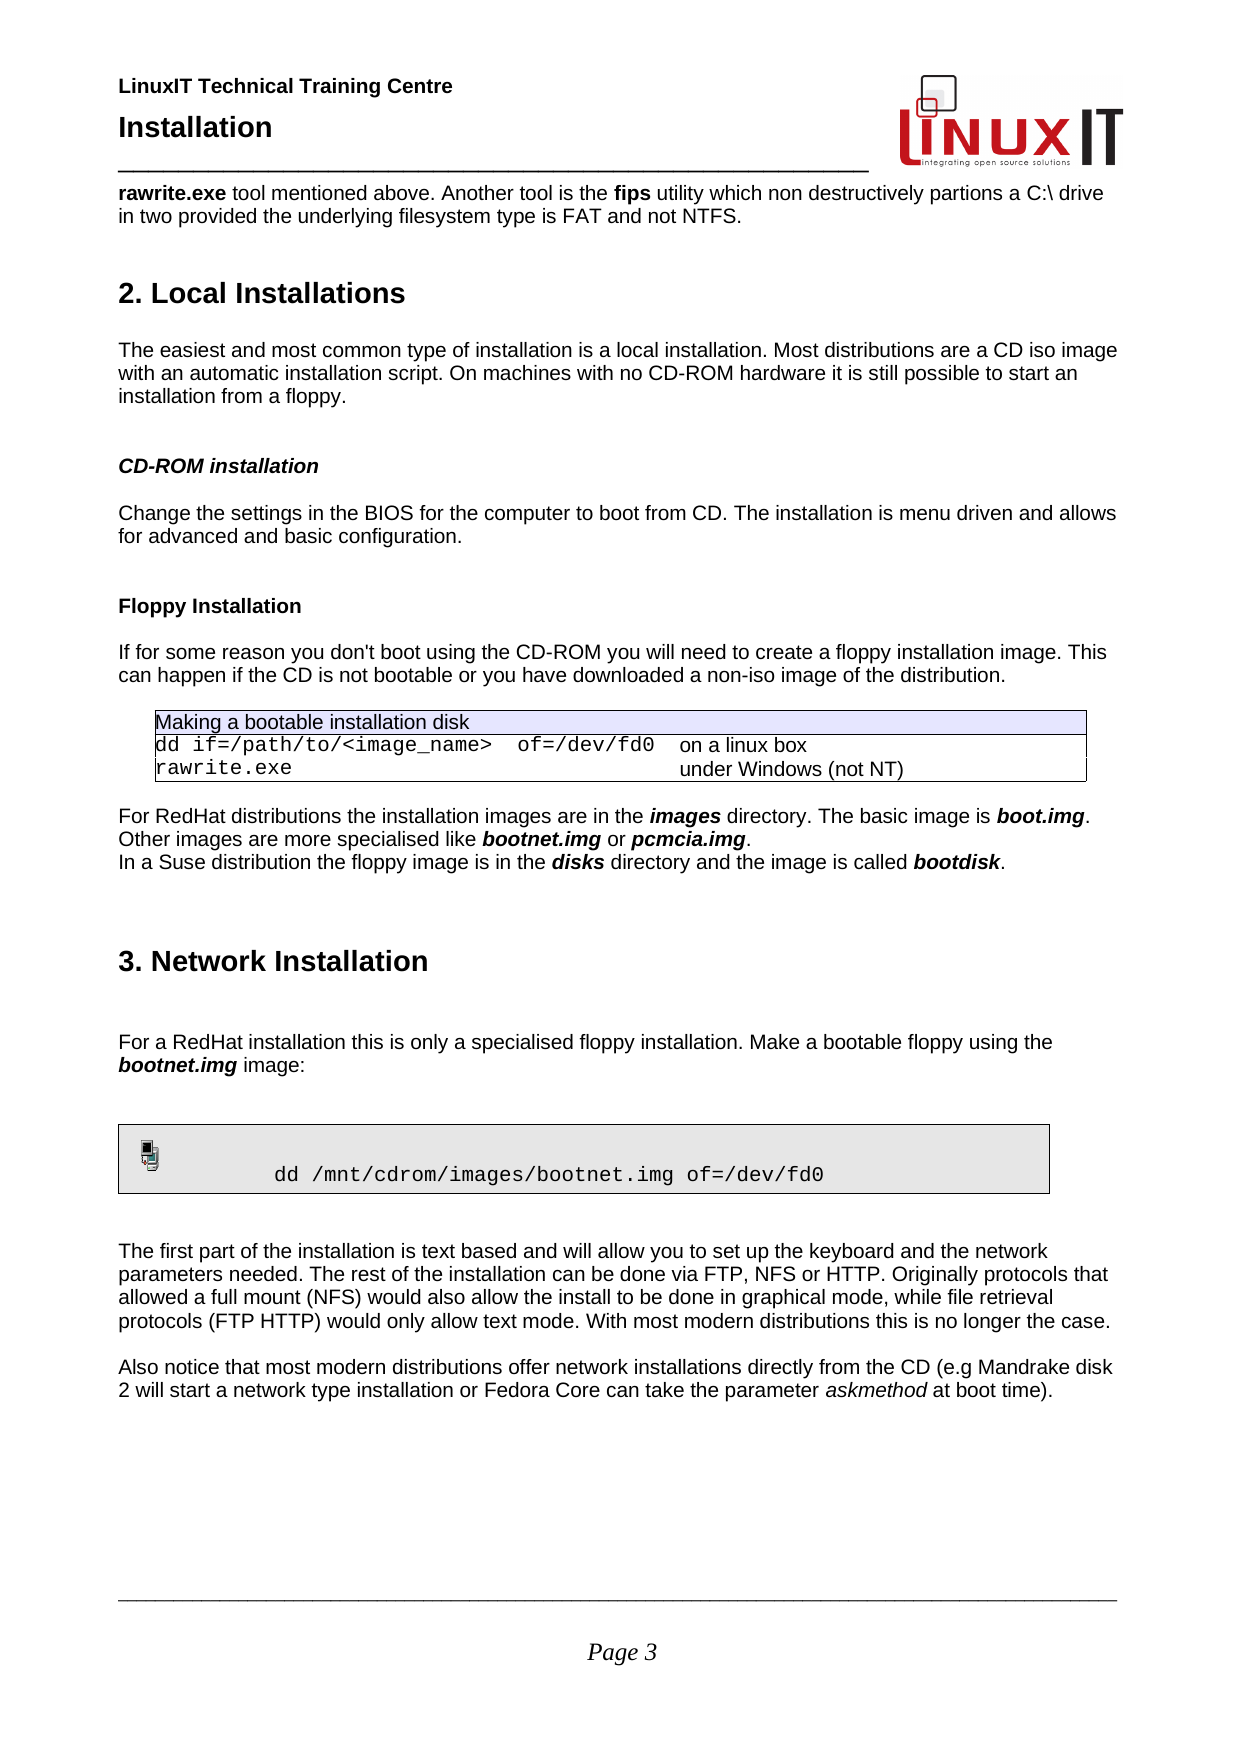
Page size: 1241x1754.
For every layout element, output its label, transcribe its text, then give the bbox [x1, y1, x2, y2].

text If for some reason you don't boot using the CD-ROM you will need to create a floppy installation image. This can happen if the CD is not bootable or you have downloaded a non-iso image of the distribution. [118, 641, 1127, 687]
table_cell under Windows (not NT) [656, 758, 1086, 781]
subtitle 3. Network Installation [118, 945, 1122, 978]
picture [140, 1138, 159, 1172]
text Also notice that most modern distributions offer network installations directly from the CD (e.g Mandrake disk 2 will start a network type installation or Fedora Core can take the parameter askmethod at boot time). [118, 1356, 1121, 1402]
table_cell dd if=/path/to/<image_name> of=/dev/fd0 [156, 735, 656, 757]
text Change the settings in the BIOS for the computer to boot from CD. The installation is menu driven and allows for advanced and basic configuration. [118, 501, 1119, 548]
text Floppy Installation [118, 594, 1231, 617]
text rawrite.exe tool mentioned above. Another tool is the fips utility which non destructively partions a C:\ drive in two provided the underlying filesystem type is FAT and not NTFS. [118, 182, 1122, 228]
table_header dd /mnt/cdrom/images/bootnet.img of=/dev/fd0 [119, 1125, 1049, 1193]
text For RedHat distributions the installation images are in the images directory. The basic image is boot.img. Other images are more specialised like bootnet.img or pcmcia.img. [118, 804, 1121, 851]
text The first part of the installation is text based and will allow you to set up the keyboard and the network parameters needed. The rest of the installation can be done via FTP, NFS or HTTP. Originally protocols that allowed a full mount (NFS) would also allow the install to be done in graphical mode, while file retrieval protocols (FTP HTTP) would only allow text mode. With most modern distributions this is no longer the case. [118, 1239, 1121, 1332]
table_header [656, 711, 1086, 734]
subtitle 2. Local Installations [118, 277, 1127, 309]
text CD-ROM installation [118, 455, 1231, 478]
picture [900, 75, 1124, 169]
text In a Suse distribution the floppy image is in the disks directory and the image is called bootdisk. [118, 851, 1231, 874]
table_header Making a bootable installation disk [156, 711, 656, 734]
text For a RedHat installation this is only a specialised floppy installation. Make a bootable floppy using the bootnet.img image: [118, 1031, 1121, 1077]
table_cell on a linux box [656, 735, 1086, 757]
table_cell rawrite.exe [156, 758, 656, 781]
text The easiest and most common type of installation is a local installation. Most distributions are a CD iso image with an automatic installation script. On machines with no CD-ROM hardware it is still possible to start an installation from a floppy. [118, 339, 1125, 408]
